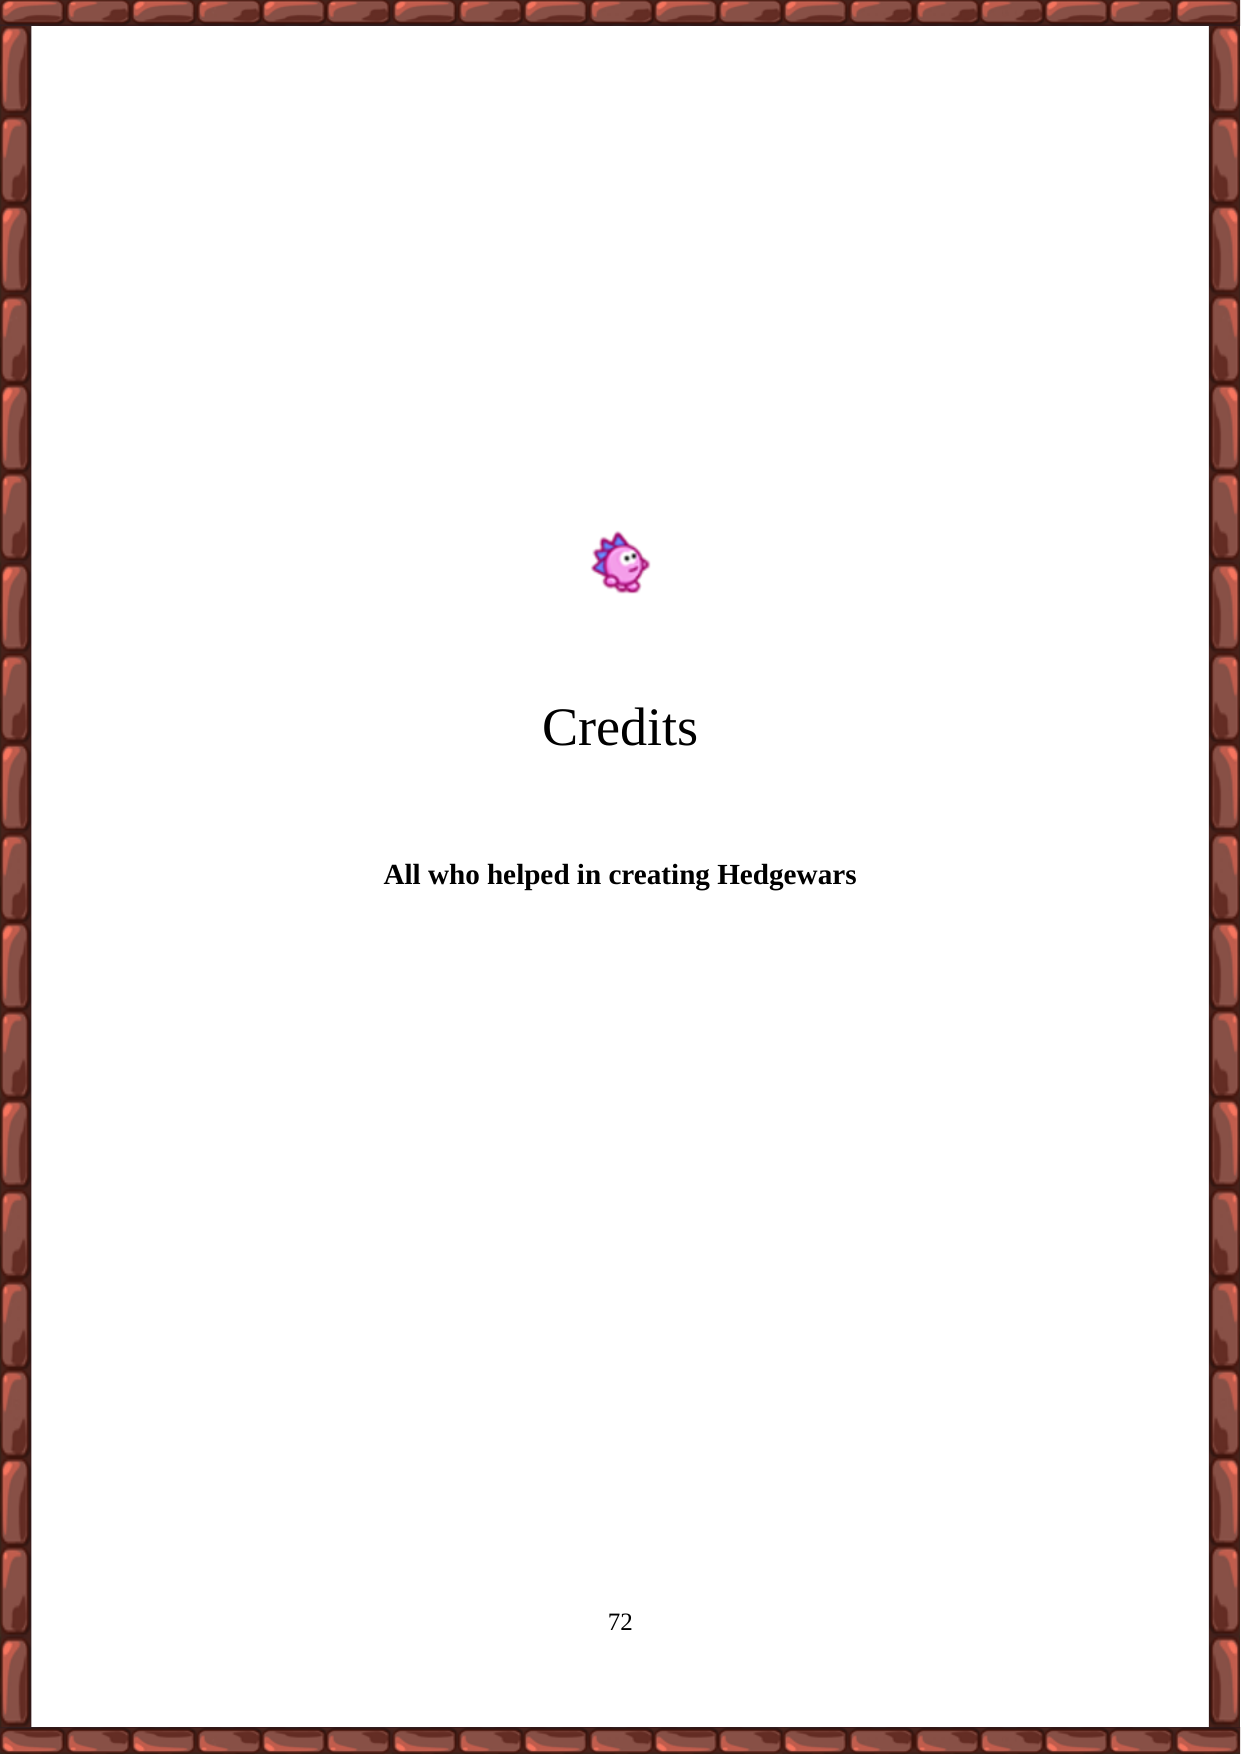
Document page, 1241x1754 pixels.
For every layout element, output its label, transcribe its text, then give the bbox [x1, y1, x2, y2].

text All who helped in creating Hedgewars [118, 857, 1122, 891]
text Credits [118, 694, 1122, 757]
picture [0, 0, 1241, 1754]
